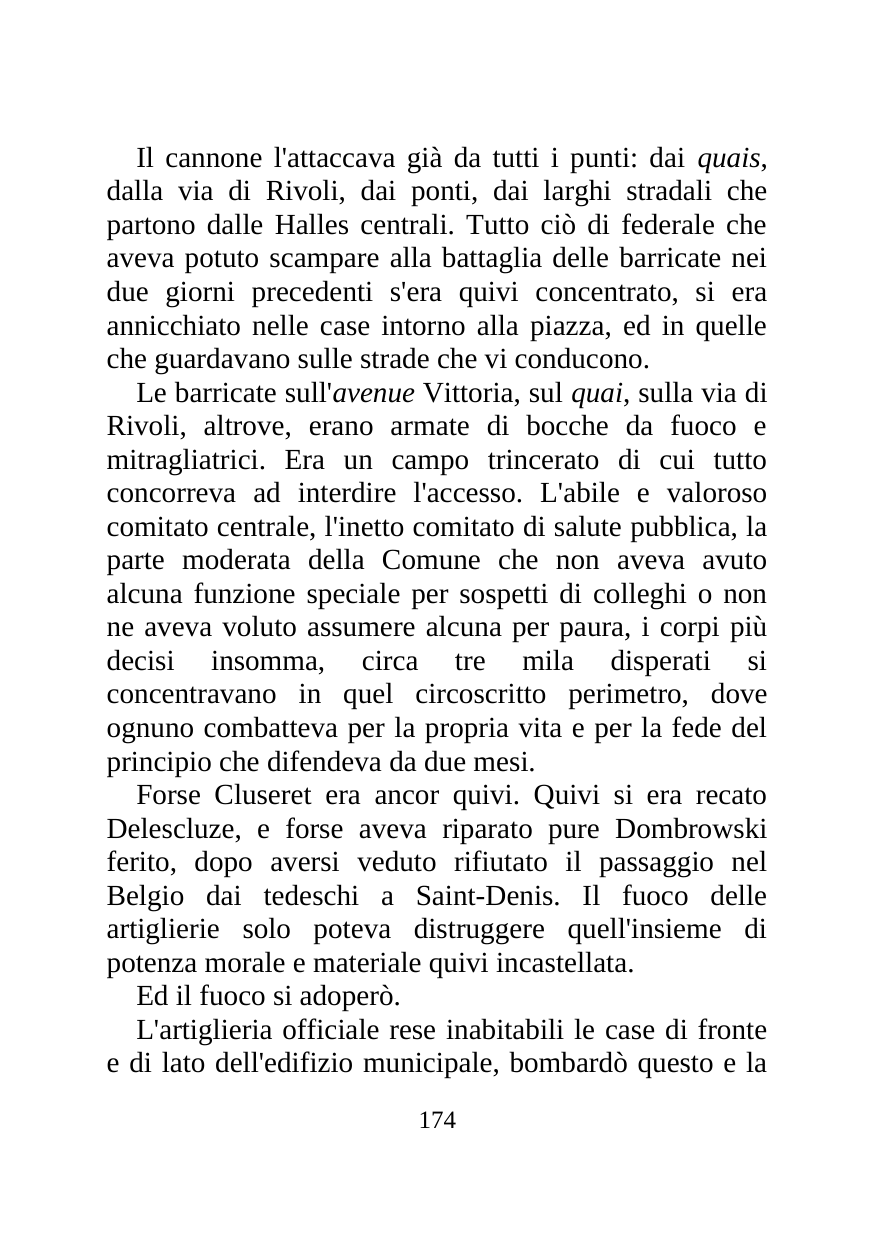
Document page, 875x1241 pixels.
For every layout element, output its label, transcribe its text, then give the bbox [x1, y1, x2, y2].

text Ed il fuoco si adoperò. [106, 978, 768, 1012]
text Forse Cluseret era ancor quivi. Quivi si era recato Delescluze, e forse aveva riparato pure Dombrowski ferito, dopo aversi veduto rifiutato il passaggio nel Belgio dai tedeschi a Saint-Denis. Il fuoco delle artiglierie solo poteva distruggere quell'insieme di potenza morale e materiale quivi incastellata. [106, 777, 768, 978]
text Le barricate sull'avenue Vittoria, sul quai, sulla via di Rivoli, altrove, erano armate di bocche da fuoco e mitragliatrici. Era un campo trincerato di cui tutto concorreva ad interdire l'accesso. L'abile e valoroso comitato centrale, l'inetto comitato di salute pubblica, la parte moderata della Comune che non aveva avuto alcuna funzione speciale per sospetti di colleghi o non ne aveva voluto assumere alcuna per paura, i corpi più decisi insomma, circa tre mila disperati si concentravano in quel circoscritto perimetro, dove ognuno combatteva per la propria vita e per la fede del principio che difendeva da due mesi. [106, 375, 768, 777]
text Il cannone l'attaccava già da tutti i punti: dai quais, dalla via di Rivoli, dai ponti, dai larghi stradali che partono dalle Halles centrali. Tutto ciò di federale che aveva potuto scampare alla battaglia delle barricate nei due giorni precedenti s'era quivi concentrato, si era annicchiato nelle case intorno alla piazza, ed in quelle che guardavano sulle strade che vi conducono. [106, 140, 768, 375]
text L'artiglieria officiale rese inabitabili le case di fronte e di lato dell'edifizio municipale, bombardò questo e la [106, 1012, 768, 1079]
